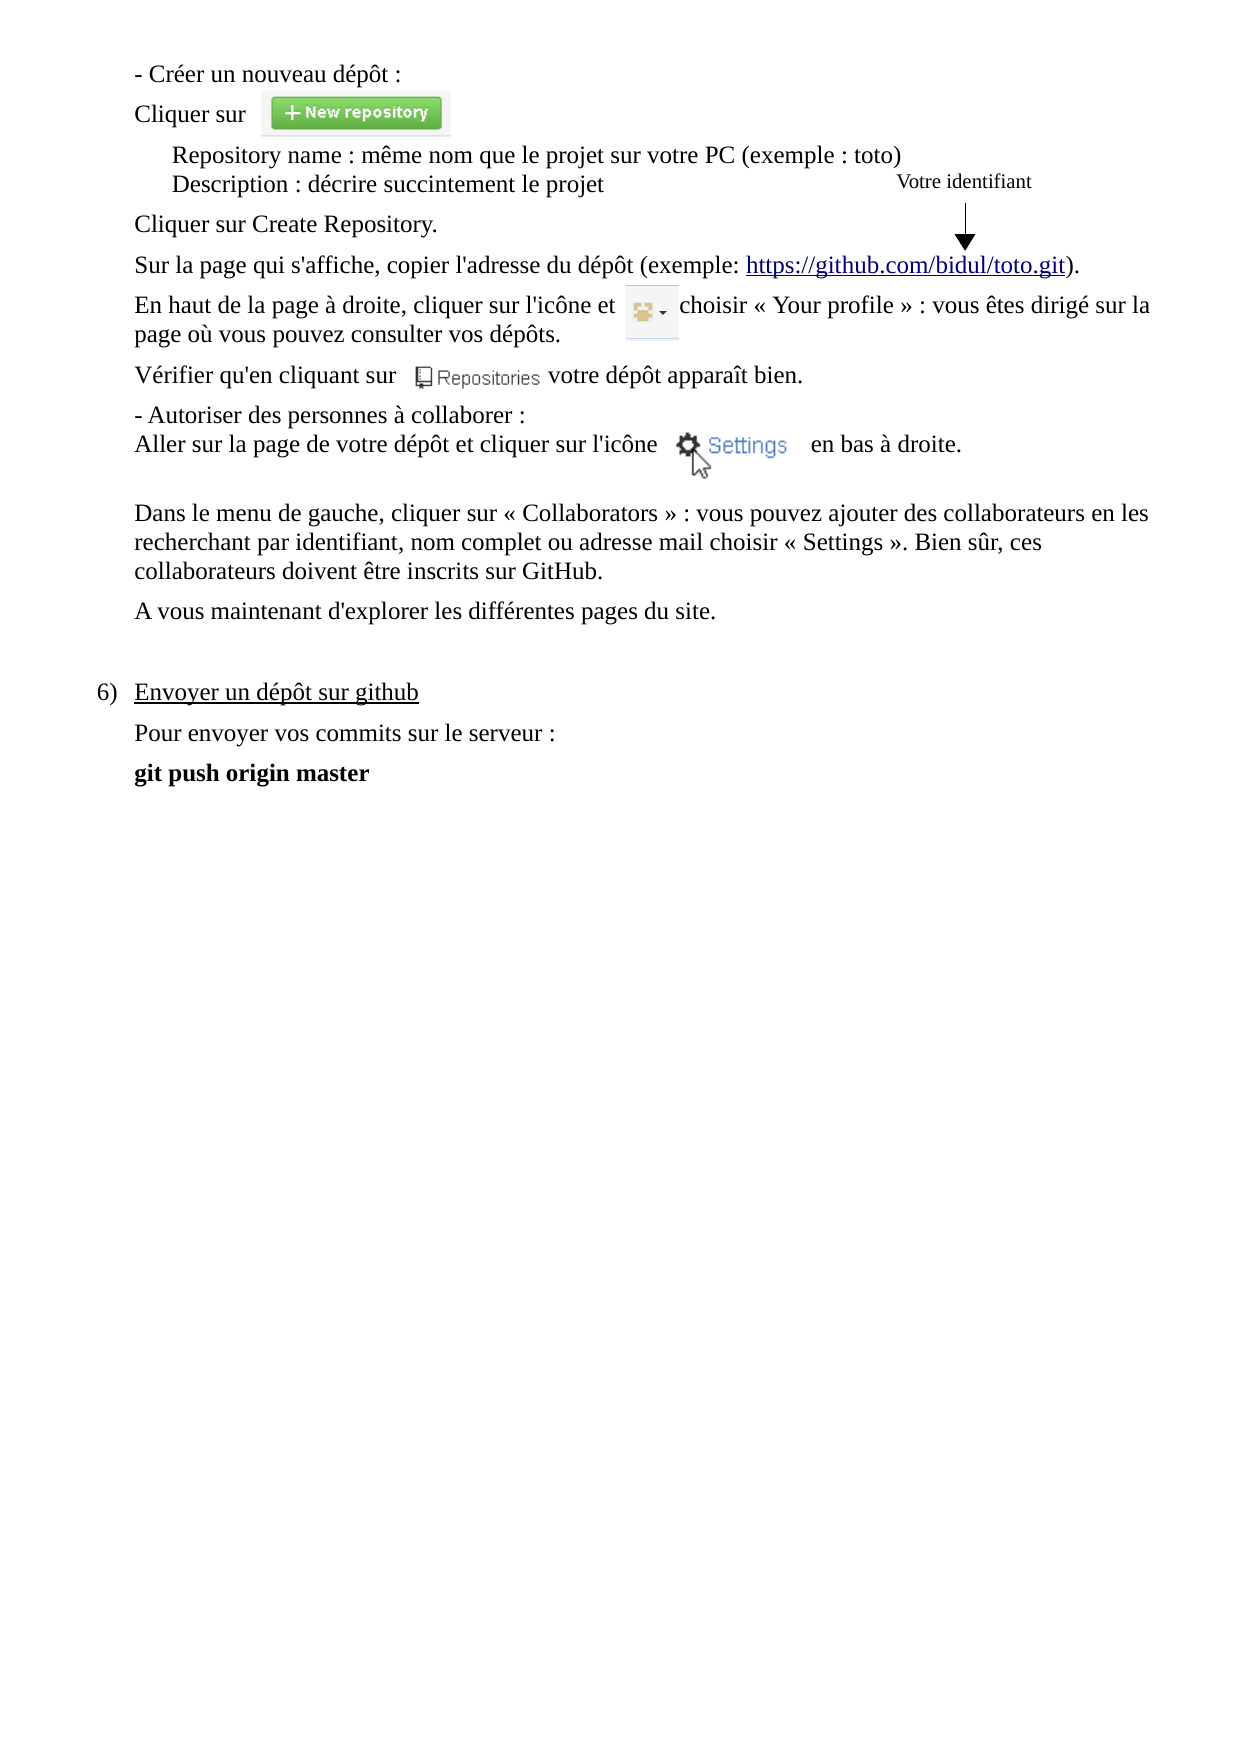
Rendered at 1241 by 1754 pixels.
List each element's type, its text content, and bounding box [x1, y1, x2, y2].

list Pour envoyer vos commits sur le serveur : [97, 718, 1181, 747]
list A vous maintenant d'explorer les différentes pages du site. [97, 596, 1181, 625]
list En haut de la page à droite, cliquer sur l'icône et choisir « Your profile » : vous êtes dirigé sur la page où vous pouvez consulter vos dépôts. [97, 290, 1181, 348]
list Dans le menu de gauche, cliquer sur « Collaborators » : vous pouvez ajouter des collaborateurs en les recherchant par identifiant, nom complet ou adresse mail choisir « Settings ». Bien sûr, ces collaborateurs doivent être inscrits sur GitHub. [97, 498, 1181, 584]
picture [260, 91, 451, 140]
list votre dépôt apparaît bien. [542, 360, 1181, 388]
list Envoyer un dépôt sur github [97, 677, 1181, 706]
list Repository name : même nom que le projet sur votre PC (exemple : toto) Description : décrire succintement le projet [134, 140, 1181, 198]
list [451, 99, 1181, 128]
list Cliquer sur Create Repository. [97, 209, 965, 238]
list Vérifier qu'en cliquant sur [97, 360, 412, 388]
list - Créer un nouveau dépôt : [97, 59, 1181, 88]
picture [412, 359, 542, 394]
list Cliquer sur [97, 99, 260, 128]
picture [625, 285, 679, 341]
picture [672, 425, 799, 482]
list [966, 209, 1181, 238]
list - Autoriser des personnes à collaborer : Aller sur la page de votre dépôt et cliquer sur l'icône en bas à droite. [97, 400, 1181, 486]
list Sur la page qui s'affiche, copier l'adresse du dépôt (exemple: https://github.com/bidul/toto.git). [97, 250, 1181, 279]
list git push origin master [97, 758, 1181, 787]
